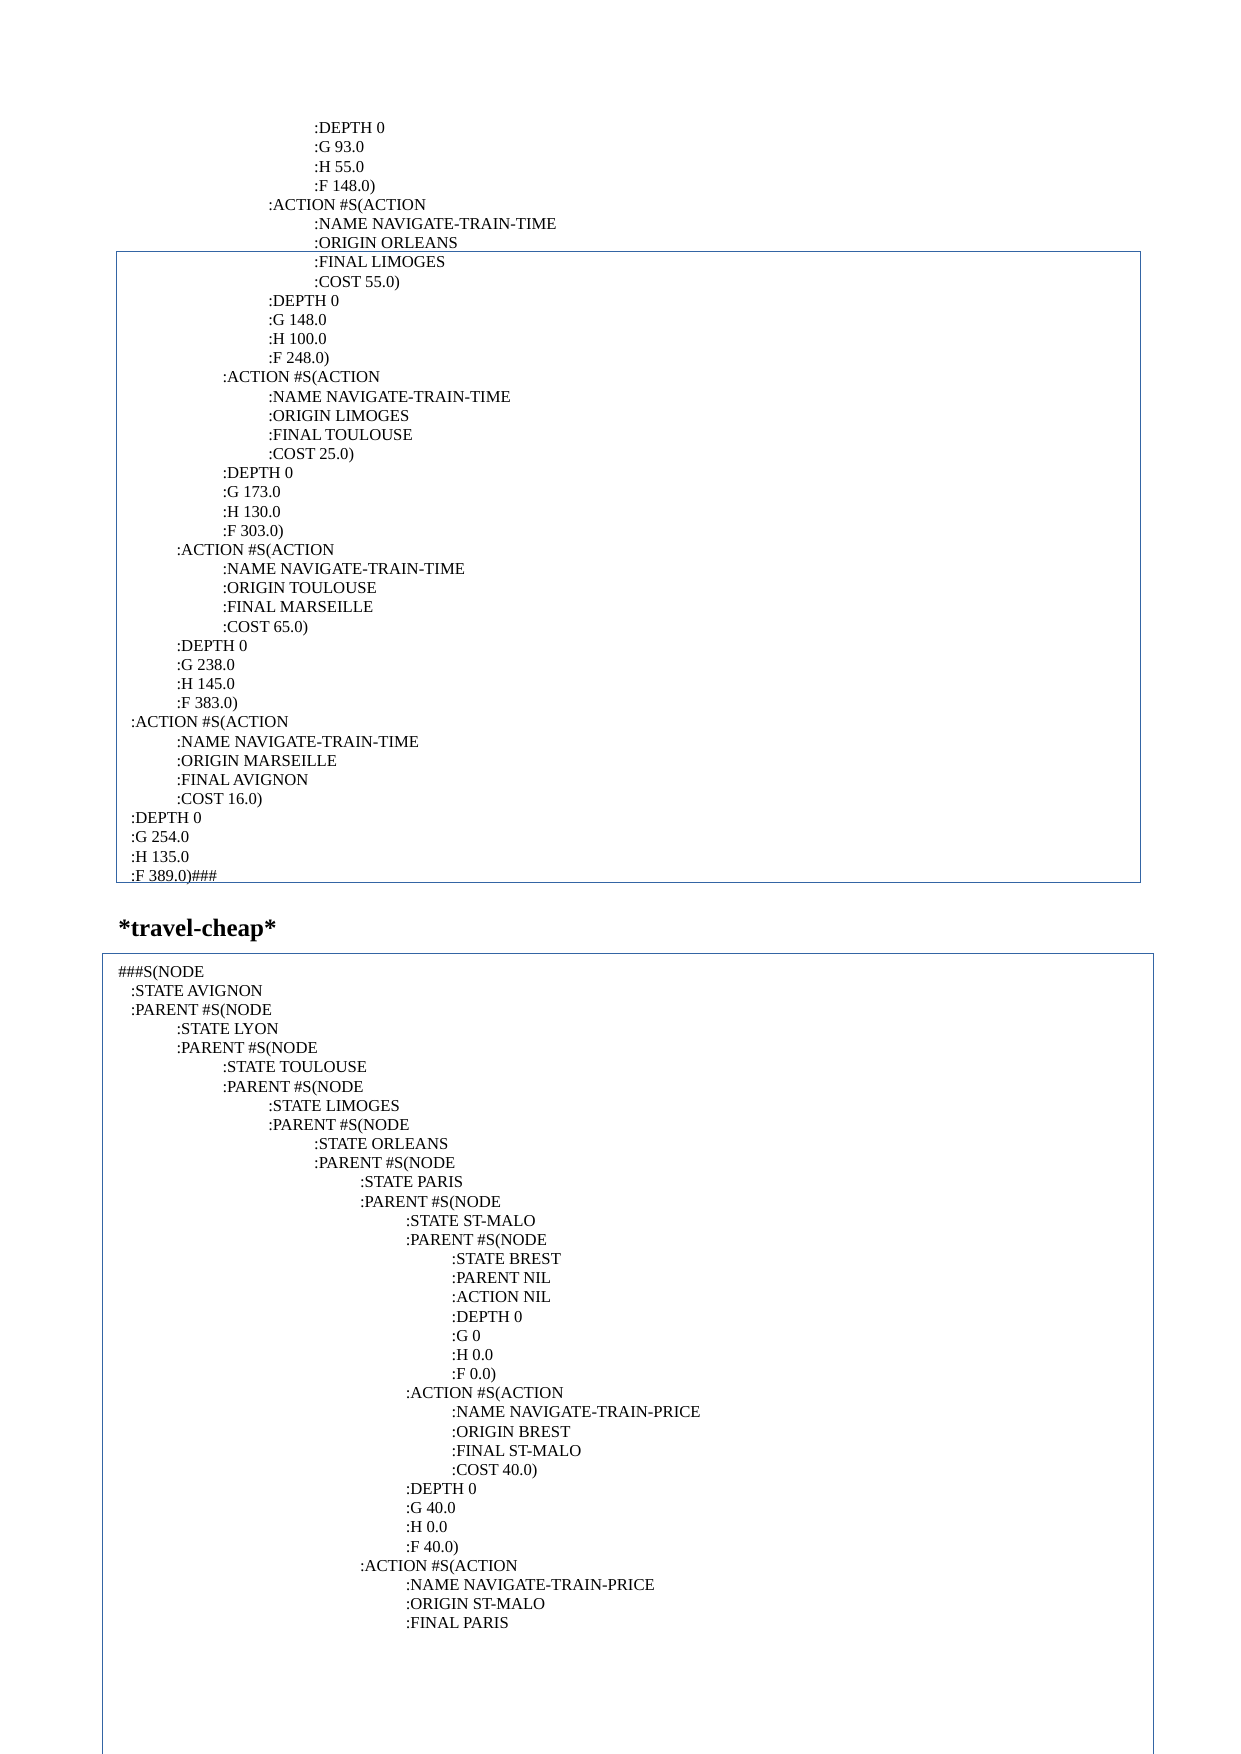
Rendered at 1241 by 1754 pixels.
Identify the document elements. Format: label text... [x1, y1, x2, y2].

text :DEPTH 0 [118, 808, 1122, 827]
text :PARENT #S(NODE [118, 1153, 1122, 1172]
text :PARENT #S(NODE [118, 1076, 1122, 1096]
text :FINAL PARIS [118, 1613, 1122, 1632]
text :H 100.0 [118, 329, 1122, 348]
text :ACTION #S(ACTION [118, 1383, 1122, 1402]
text :ACTION #S(ACTION [118, 367, 1122, 386]
text :F 40.0) [118, 1536, 1122, 1556]
text :F 0.0) [118, 1364, 1122, 1383]
text :H 135.0 [118, 846, 1122, 866]
text :ORIGIN ORLEANS [118, 233, 1122, 251]
text :F 389.0)### [118, 866, 1122, 882]
text :ORIGIN BREST [118, 1421, 1122, 1441]
text :H 0.0 [118, 1345, 1122, 1364]
text :ORIGIN MARSEILLE [118, 751, 1122, 770]
text :ACTION NIL [118, 1287, 1122, 1306]
text :F 248.0) [118, 348, 1122, 367]
text :DEPTH 0 [118, 636, 1122, 655]
text :STATE ST-MALO [118, 1211, 1122, 1230]
text :STATE ORLEANS [118, 1134, 1122, 1153]
text :ORIGIN TOULOUSE [118, 578, 1122, 597]
text :NAME NAVIGATE-TRAIN-TIME [118, 214, 1122, 233]
text :DEPTH 0 [118, 463, 1122, 482]
text :G 0 [118, 1326, 1122, 1345]
text :ACTION #S(ACTION [118, 1556, 1122, 1575]
text :STATE TOULOUSE [118, 1057, 1122, 1076]
text :G 254.0 [118, 827, 1122, 846]
text :H 0.0 [118, 1517, 1122, 1536]
text :FINAL ST-MALO [118, 1441, 1122, 1460]
text *travel-cheap* [118, 913, 1122, 942]
text :COST 40.0) [118, 1460, 1122, 1479]
text :H 55.0 [118, 156, 1122, 176]
text :H 145.0 [118, 674, 1122, 693]
text :PARENT #S(NODE [118, 1000, 1122, 1019]
text :FINAL AVIGNON [118, 770, 1122, 789]
text :FINAL LIMOGES [118, 252, 1122, 271]
text :DEPTH 0 [118, 1479, 1122, 1498]
text :DEPTH 0 [118, 1306, 1122, 1326]
text :ACTION #S(ACTION [118, 712, 1122, 731]
text :DEPTH 0 [118, 291, 1122, 310]
text :FINAL MARSEILLE [118, 597, 1122, 616]
text :G 148.0 [118, 310, 1122, 329]
text :G 40.0 [118, 1498, 1122, 1517]
text :F 383.0) [118, 693, 1122, 712]
text :COST 65.0) [118, 616, 1122, 636]
text :FINAL TOULOUSE [118, 425, 1122, 444]
text :G 93.0 [118, 137, 1122, 156]
text :PARENT #S(NODE [118, 1191, 1122, 1211]
text :STATE AVIGNON [118, 981, 1122, 1000]
text :PARENT NIL [118, 1268, 1122, 1287]
text :PARENT #S(NODE [118, 1038, 1122, 1057]
text :STATE BREST [118, 1249, 1122, 1268]
text :DEPTH 0 [118, 118, 1122, 137]
text :G 238.0 [118, 655, 1122, 674]
text :STATE LYON [118, 1019, 1122, 1038]
text :NAME NAVIGATE-TRAIN-PRICE [118, 1575, 1122, 1594]
text :STATE PARIS [118, 1172, 1122, 1191]
text :NAME NAVIGATE-TRAIN-TIME [118, 559, 1122, 578]
text :H 130.0 [118, 501, 1122, 521]
text :COST 25.0) [118, 444, 1122, 463]
text :F 148.0) [118, 176, 1122, 195]
text :ORIGIN ST-MALO [118, 1594, 1122, 1613]
text :G 173.0 [118, 482, 1122, 501]
text :COST 55.0) [118, 271, 1122, 291]
text :PARENT #S(NODE [118, 1230, 1122, 1249]
text :NAME NAVIGATE-TRAIN-TIME [118, 731, 1122, 751]
text :PARENT #S(NODE [118, 1115, 1122, 1134]
text :ACTION #S(ACTION [118, 540, 1122, 559]
text :ACTION #S(ACTION [118, 195, 1122, 214]
text :NAME NAVIGATE-TRAIN-PRICE [118, 1402, 1122, 1421]
text :F 303.0) [118, 521, 1122, 540]
text :ORIGIN LIMOGES [118, 406, 1122, 425]
text :COST 16.0) [118, 789, 1122, 808]
text :STATE LIMOGES [118, 1096, 1122, 1115]
text ###S(NODE [118, 961, 1122, 981]
text :NAME NAVIGATE-TRAIN-TIME [118, 386, 1122, 406]
